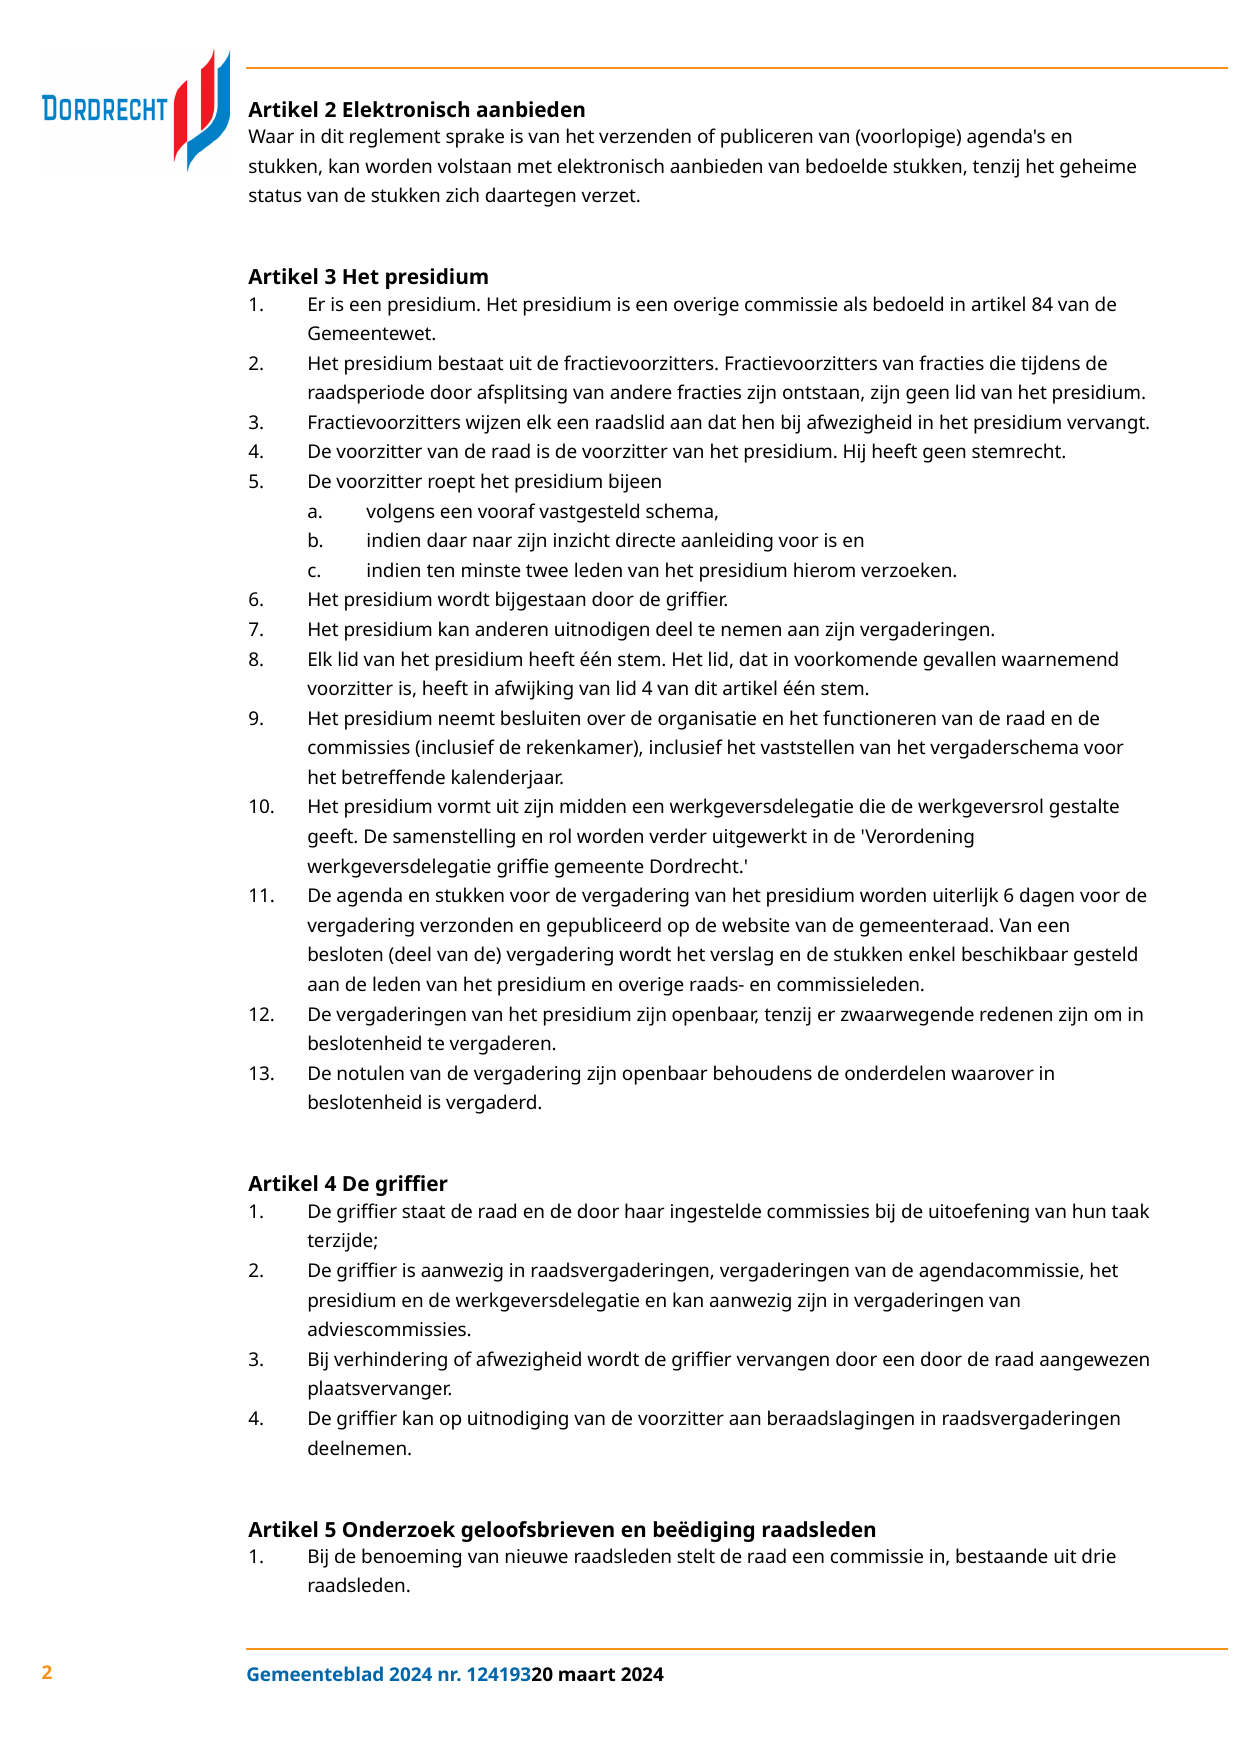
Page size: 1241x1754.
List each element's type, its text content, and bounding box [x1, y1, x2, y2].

text Artikel 2 Elektronisch aanbieden [248, 95, 1152, 123]
list indien ten minste twee leden van het presidium hierom verzoeken. [307, 557, 1152, 583]
list Het presidium kan anderen uitnodigen deel te nemen aan zijn vergaderingen. [248, 616, 1152, 642]
list Het presidium neemt besluiten over de organisatie en het functioneren van de raad en de commissies (inclusief de rekenkamer), inclusief het vaststellen van het vergaderschema voor het betreffende kalenderjaar. [248, 705, 1152, 790]
list Elk lid van het presidium heeft één stem. Het lid, dat in voorkomende gevallen waarnemend voorzitter is, heeft in afwijking van lid 4 van dit artikel één stem. [248, 646, 1152, 701]
list De griffier is aanwezig in raadsvergaderingen, vergaderingen van de agendacommissie, het presidium en de werkgeversdelegatie en kan aanwezig zijn in vergaderingen van adviescommissies. [248, 1257, 1152, 1342]
list De voorzitter roept het presidium bijeen [248, 468, 1152, 494]
list De voorzitter van de raad is de voorzitter van het presidium. Hij heeft geen stemrecht. [248, 439, 1152, 464]
list Het presidium vormt uit zijn midden een werkgeversdelegatie die de werkgeversrol gestalte geeft. De samenstelling en rol worden verder uitgewerkt in de 'Verordening werkgeversdelegatie griffie gemeente Dordrecht.' [248, 794, 1152, 879]
list Het presidium wordt bijgestaan door de griffier. [248, 587, 1152, 612]
list De notulen van de vergadering zijn openbaar behoudens de onderdelen waarover in beslotenheid is vergaderd. [248, 1060, 1152, 1115]
list De vergaderingen van het presidium zijn openbaar, tenzij er zwaarwegende redenen zijn om in beslotenheid te vergaderen. [248, 1001, 1152, 1056]
picture [41, 47, 231, 172]
list Er is een presidium. Het presidium is een overige commissie als bedoeld in artikel 84 van de Gemeentewet. [248, 291, 1152, 346]
list Fractievoorzitters wijzen elk een raadslid aan dat hen bij afwezigheid in het presidium vervangt. [248, 409, 1152, 435]
text Artikel 3 Het presidium [248, 262, 1152, 291]
list Bij verhindering of afwezigheid wordt de griffier vervangen door een door de raad aangewezen plaatsvervanger. [248, 1346, 1152, 1401]
text Artikel 4 De griffier [248, 1169, 1152, 1198]
list De agenda en stukken voor de vergadering van het presidium worden uiterlijk 6 dagen voor de vergadering verzonden en gepubliceerd op de website van de gemeenteraad. Van een besloten (deel van de) vergadering wordt het verslag en de stukken enkel beschikbaar gesteld aan de leden van het presidium en overige raads- en commissieleden. [248, 882, 1152, 997]
list De griffier staat de raad en de door haar ingestelde commissies bij de uitoefening van hun taak terzijde; [248, 1198, 1152, 1253]
text Artikel 5 Onderzoek geloofsbrieven en beëdiging raadsleden [248, 1515, 1152, 1543]
list indien daar naar zijn inzicht directe aanleiding voor is en [307, 527, 1152, 553]
list volgens een vooraf vastgesteld schema, [307, 498, 1152, 524]
text Waar in dit reglement sprake is van het verzenden of publiceren van (voorlopige) agenda's en stukken, kan worden volstaan met elektronisch aanbieden van bedoelde stukken, tenzij het geheime status van de stukken zich daartegen verzet. [248, 123, 1152, 208]
list Bij de benoeming van nieuwe raadsleden stelt de raad een commissie in, bestaande uit drie raadsleden. [248, 1543, 1152, 1598]
list De griffier kan op uitnodiging van de voorzitter aan beraadslagingen in raadsvergaderingen deelnemen. [248, 1405, 1152, 1460]
list Het presidium bestaat uit de fractievoorzitters. Fractievoorzitters van fracties die tijdens de raadsperiode door afsplitsing van andere fracties zijn ontstaan, zijn geen lid van het presidium. [248, 350, 1152, 405]
